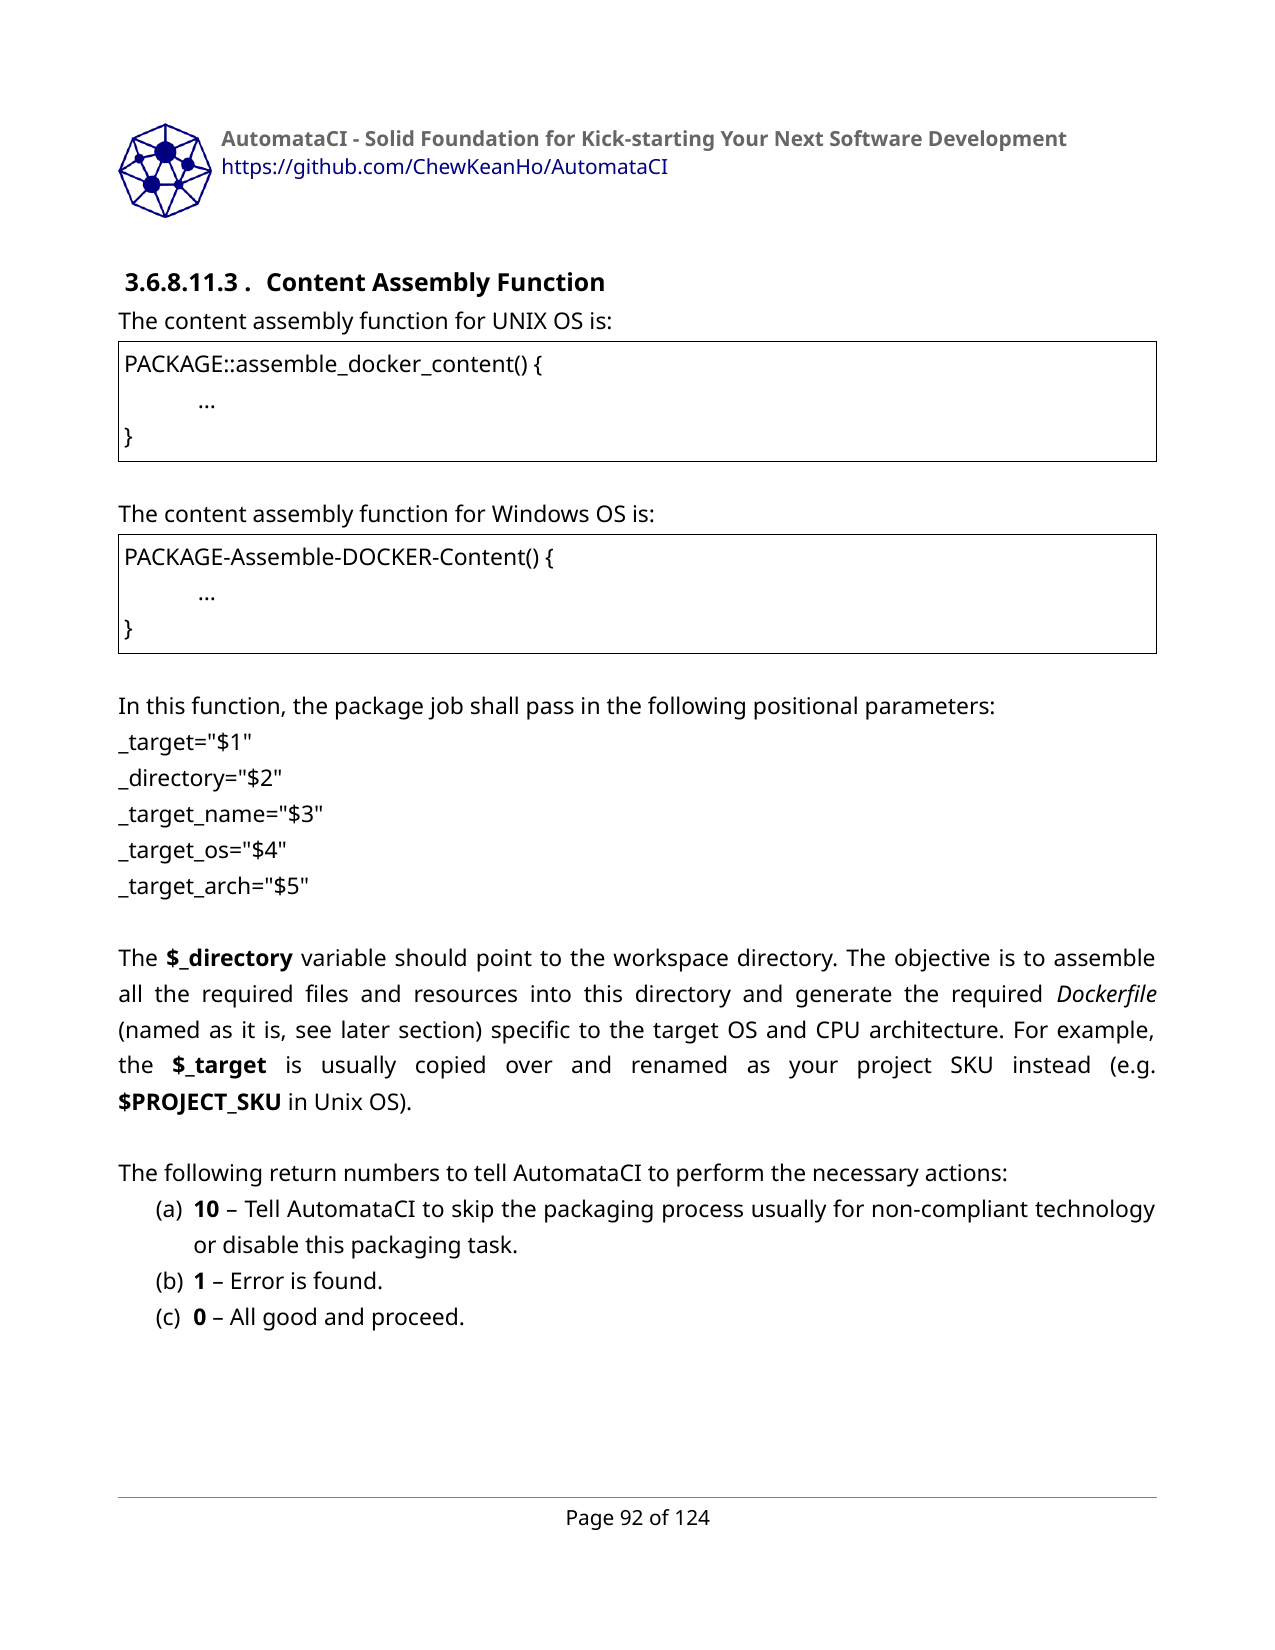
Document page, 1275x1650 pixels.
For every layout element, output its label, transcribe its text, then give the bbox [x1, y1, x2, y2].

text _target_os="$4" [118, 834, 1157, 865]
table_header PACKAGE-Assemble-DOCKER-Content() { … } [119, 535, 1156, 653]
text The content assembly function for UNIX OS is: [118, 305, 1157, 337]
table_header PACKAGE::assemble_docker_content() { … } [119, 342, 1156, 461]
list 1 – Error is found. [156, 1265, 1157, 1296]
text In this function, the package job shall pass in the following positional parameters: [118, 690, 1157, 721]
text _target_arch="$5" [118, 870, 1157, 901]
text The following return numbers to tell AutomataCI to perform the necessary actions: [118, 1157, 1157, 1188]
text The $_directory variable should point to the workspace directory. The objective is to assemble all the required files and resources into this directory and generate the required Dockerfile (named as it is, see later section) specific to the target OS and CPU architecture. For example, the $_target is usually copied over and renamed as your project SKU instead (e.g. $PROJECT_SKU in Unix OS). [118, 942, 1157, 1117]
list 10 – Tell AutomataCI to skip the packaging process usually for non-compliant technology or disable this packaging task. [156, 1193, 1157, 1260]
text The content assembly function for Windows OS is: [118, 498, 1157, 529]
picture [118, 123, 212, 218]
text _target="$1" [118, 726, 1157, 757]
subtitle Content Assembly Function [118, 265, 1157, 299]
text _target_name="$3" [118, 798, 1157, 829]
text _directory="$2" [118, 762, 1157, 793]
list 0 – All good and proceed. [156, 1301, 1157, 1332]
